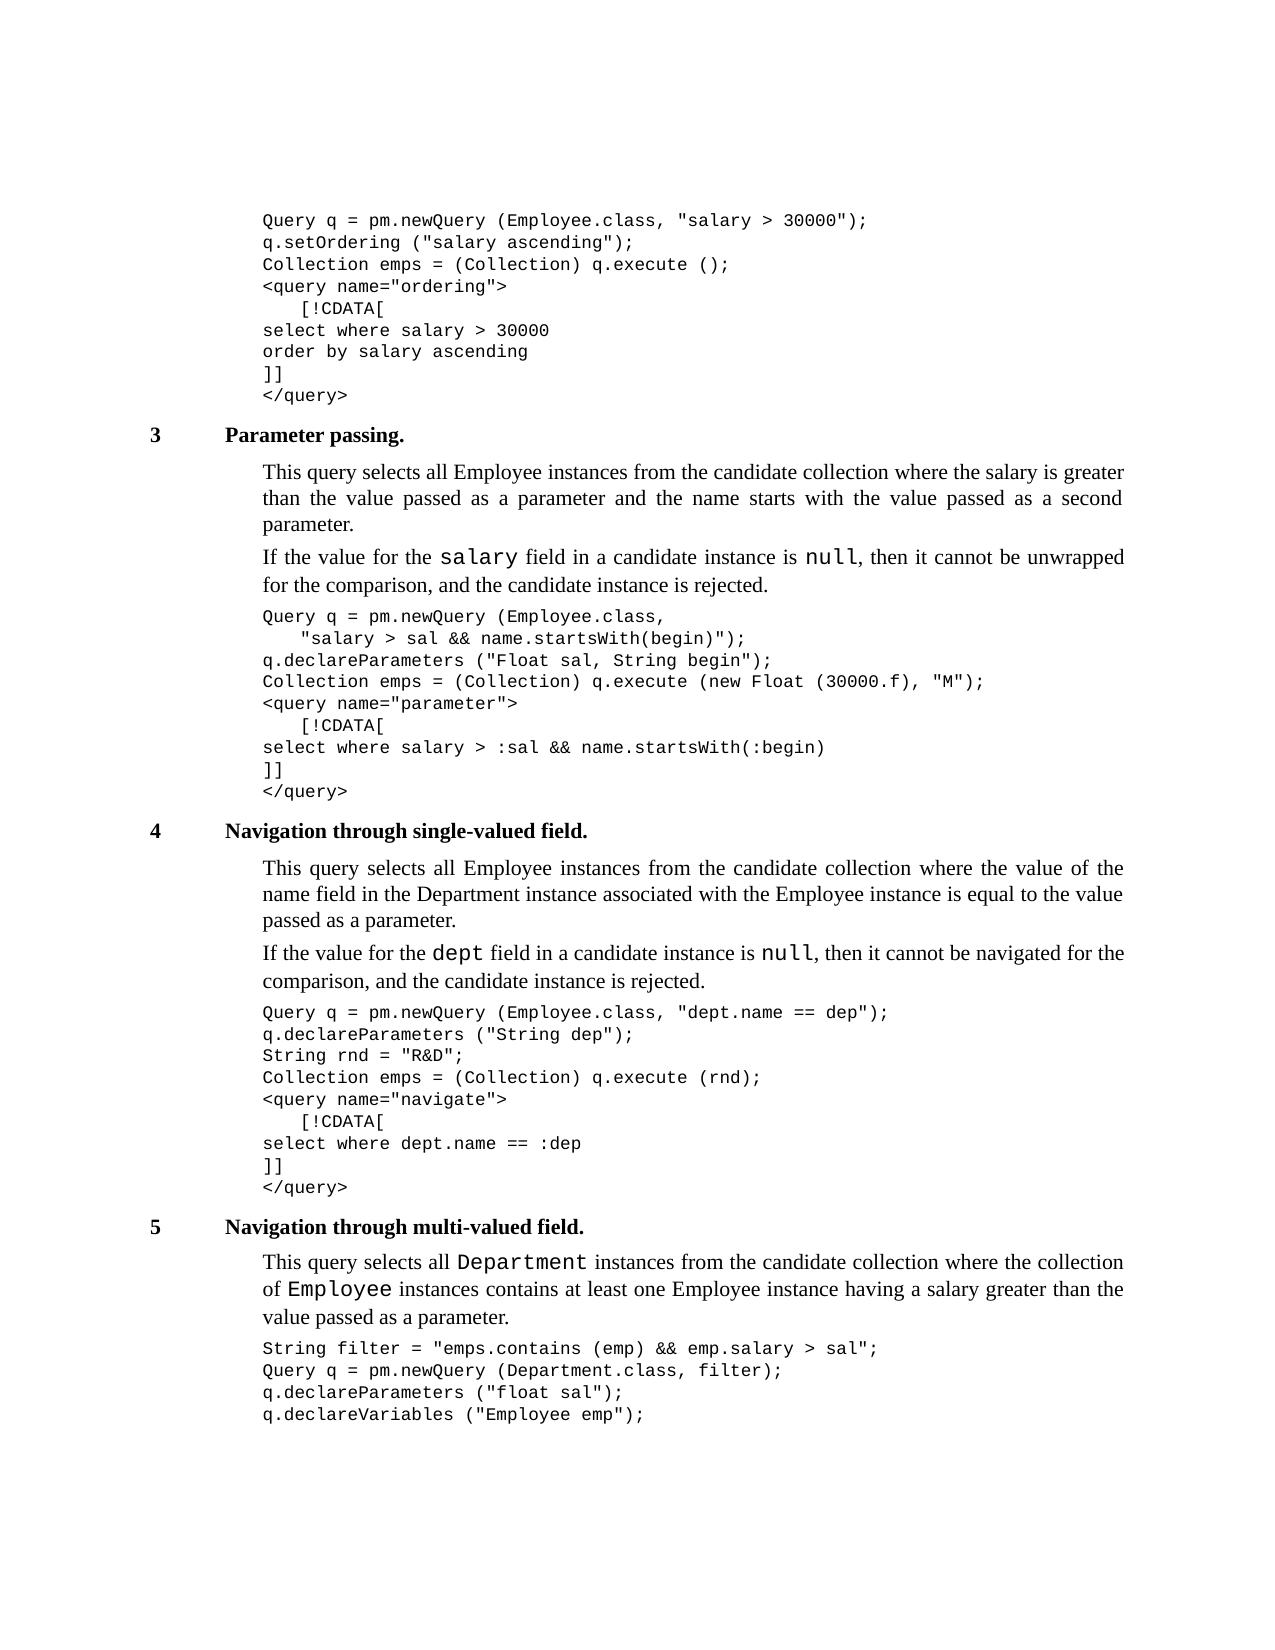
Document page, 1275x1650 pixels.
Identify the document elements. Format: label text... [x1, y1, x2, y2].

text q.declareParameters ("Float sal, String begin"); [262, 649, 1125, 671]
text select where salary > :sal && name.startsWith(:begin) [262, 737, 1125, 759]
text [!CDATA[ [262, 297, 1125, 319]
text order by salary ascending [262, 341, 1125, 363]
text <query name="navigate"> [262, 1089, 1125, 1111]
text q.setOrdering ("salary ascending"); [262, 232, 1125, 254]
text Query q = pm.newQuery (Employee.class, "dept.name == dep"); [262, 1001, 1125, 1023]
text </query> [262, 385, 1125, 407]
text "salary > sal && name.startsWith(begin)"); [262, 628, 1125, 649]
text </query> [262, 781, 1125, 803]
text Collection emps = (Collection) q.execute (new Float (30000.f), "M"); [262, 671, 1125, 693]
text If the value for the dept field in a candidate instance is null, then it cannot be navigated for the comparison, and the candidate instance is rejected. [262, 940, 1125, 993]
text This query selects all Department instances from the candidate collection where the collection of Employee instances contains at least one Employee instance having a salary greater than the value passed as a parameter. [262, 1249, 1125, 1329]
text ]] [262, 759, 1125, 781]
text Collection emps = (Collection) q.execute (rnd); [262, 1067, 1125, 1089]
text </query> [262, 1176, 1125, 1198]
text ]] [262, 363, 1125, 385]
subtitle Navigation through single-valued field. [150, 817, 1125, 843]
text select where salary > 30000 [262, 319, 1125, 341]
text This query selects all Employee instances from the candidate collection where the salary is greater than the value passed as a parameter and the name starts with the value passed as a second parameter. [262, 458, 1125, 536]
text q.declareParameters ("String dep"); [262, 1023, 1125, 1045]
text [!CDATA[ [262, 1111, 1125, 1133]
text <query name="parameter"> [262, 693, 1125, 715]
text Query q = pm.newQuery (Employee.class, [262, 606, 1125, 628]
text select where dept.name == :dep [262, 1133, 1125, 1154]
subtitle Navigation through multi-valued field. [150, 1213, 1125, 1239]
text If the value for the salary field in a candidate instance is null, then it cannot be unwrapped for the comparison, and the candidate instance is rejected. [262, 544, 1125, 597]
text This query selects all Employee instances from the candidate collection where the value of the name field in the Department instance associated with the Employee instance is equal to the value passed as a parameter. [262, 854, 1125, 932]
text [!CDATA[ [262, 715, 1125, 737]
subtitle Parameter passing. [150, 421, 1125, 447]
text Query q = pm.newQuery (Department.class, filter); [262, 1359, 1125, 1381]
text ]] [262, 1154, 1125, 1176]
text Query q = pm.newQuery (Employee.class, "salary > 30000"); [262, 210, 1125, 232]
text String filter = "emps.contains (emp) && emp.salary > sal"; [262, 1338, 1125, 1359]
text String rnd = "R&D"; [262, 1045, 1125, 1067]
text q.declareVariables ("Employee emp"); [262, 1403, 1125, 1425]
text q.declareParameters ("float sal"); [262, 1381, 1125, 1403]
text Collection emps = (Collection) q.execute (); [262, 254, 1125, 276]
text <query name="ordering"> [262, 276, 1125, 297]
